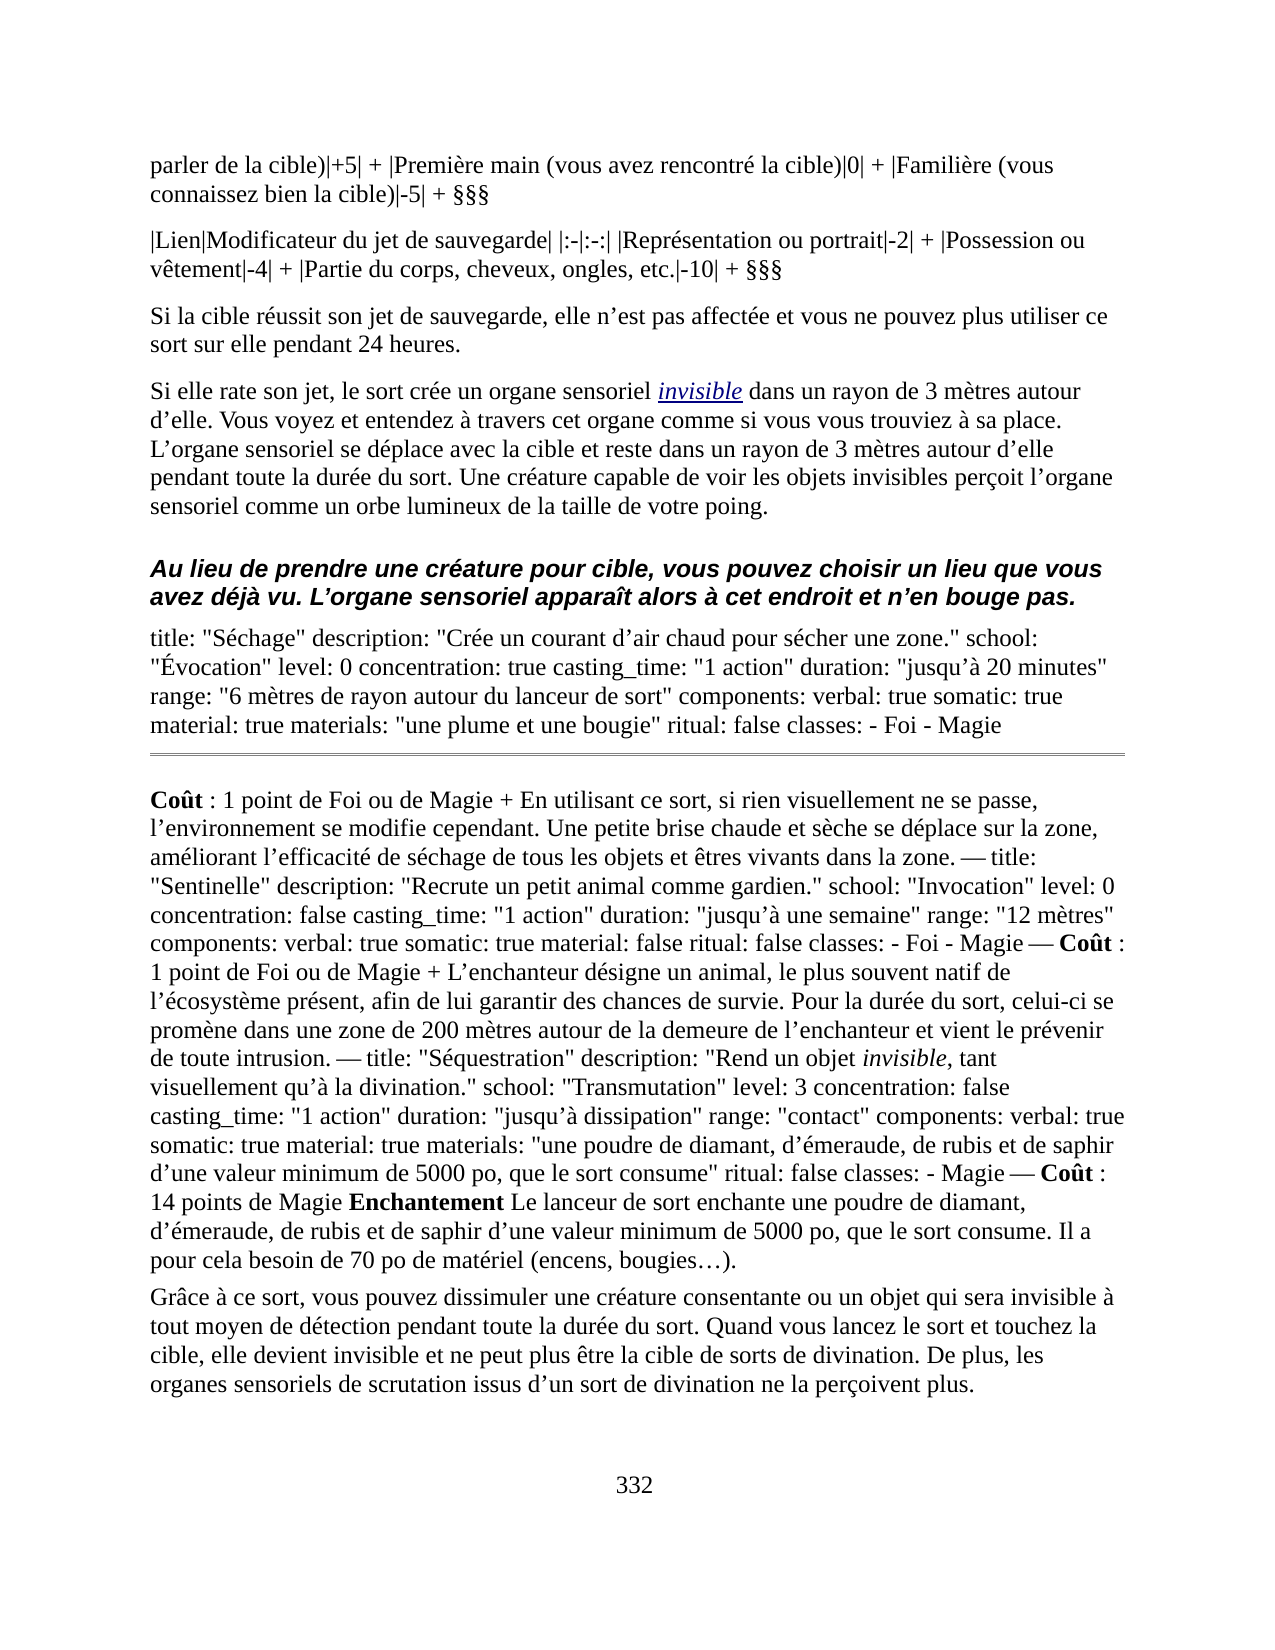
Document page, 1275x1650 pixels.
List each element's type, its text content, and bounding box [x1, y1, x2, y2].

text parler de la cible)|+5| + |Première main (vous avez rencontré la cible)|0| + |Familière (vous connaissez bien la cible)|-5| + §§§ [150, 150, 1125, 207]
text Si la cible réussit son jet de sauvegarde, elle n’est pas affectée et vous ne pouvez plus utiliser ce sort sur elle pendant 24 heures. [150, 301, 1125, 358]
text Grâce à ce sort, vous pouvez dissimuler une créature consentante ou un objet qui sera invisible à tout moyen de détection pendant toute la durée du sort. Quand vous lancez le sort et touchez la cible, elle devient invisible et ne peut plus être la cible de sorts de divination. De plus, les organes sensoriels de scrutation issus d’un sort de divination ne la perçoivent plus. [150, 1282, 1125, 1397]
text Si elle rate son jet, le sort crée un organe sensoriel invisible dans un rayon de 3 mètres autour d’elle. Vous voyez et entendez à travers cet organe comme si vous vous trouviez à sa place. L’organe sensoriel se déplace avec la cible et reste dans un rayon de 3 mètres autour d’elle pendant toute la durée du sort. Une créature capable de voir les objets invisibles perçoit l’organe sensoriel comme un orbe lumineux de la taille de votre poing. [150, 376, 1125, 520]
text Coût : 1 point de Foi ou de Magie + En utilisant ce sort, si rien visuellement ne se passe, l’environnement se modifie cependant. Une petite brise chaude et sèche se déplace sur la zone, améliorant l’efficacité de séchage de tous les objets et êtres vivants dans la zone. — title: "Sentinelle" description: "Recrute un petit animal comme gardien." school: "Invocation" level: 0 concentration: false casting_time: "1 action" duration: "jusqu’à une semaine" range: "12 mètres" components: verbal: true somatic: true material: false ritual: false classes: - Foi - Magie — Coût : 1 point de Foi ou de Magie + L’enchanteur désigne un animal, le plus souvent natif de l’écosystème présent, afin de lui garantir des chances de survie. Pour la durée du sort, celui-ci se promène dans une zone de 200 mètres autour de la demeure de l’enchanteur et vient le prévenir de toute intrusion. — title: "Séquestration" description: "Rend un objet invisible, tant visuellement qu’à la divination." school: "Transmutation" level: 3 concentration: false casting_time: "1 action" duration: "jusqu’à dissipation" range: "contact" components: verbal: true somatic: true material: true materials: "une poudre de diamant, d’émeraude, de rubis et de saphir d’une valeur minimum de 5000 po, que le sort consume" ritual: false classes: - Magie — Coût : 14 points de Magie Enchantement Le lanceur de sort enchante une poudre de diamant, d’émeraude, de rubis et de saphir d’une valeur minimum de 5000 po, que le sort consume. Il a pour cela besoin de 70 po de matériel (encens, bougies…​). [150, 785, 1125, 1273]
text title: "Séchage" description: "Crée un courant d’air chaud pour sécher une zone." school: "Évocation" level: 0 concentration: true casting_time: "1 action" duration: "jusqu’à 20 minutes" range: "6 mètres de rayon autour du lanceur de sort" components: verbal: true somatic: true material: true materials: "une plume et une bougie" ritual: false classes: - Foi - Magie [150, 623, 1125, 738]
subtitle Au lieu de prendre une créature pour cible, vous pouvez choisir un lieu que vous avez déjà vu. L’organe sensoriel apparaît alors à cet endroit et n’en bouge pas. [150, 554, 1125, 611]
text |Lien|Modificateur du jet de sauvegarde| |:-|:-:| |Représentation ou portrait|-2| + |Possession ou vêtement|-4| + |Partie du corps, cheveux, ongles, etc.|-10| + §§§ [150, 225, 1125, 283]
